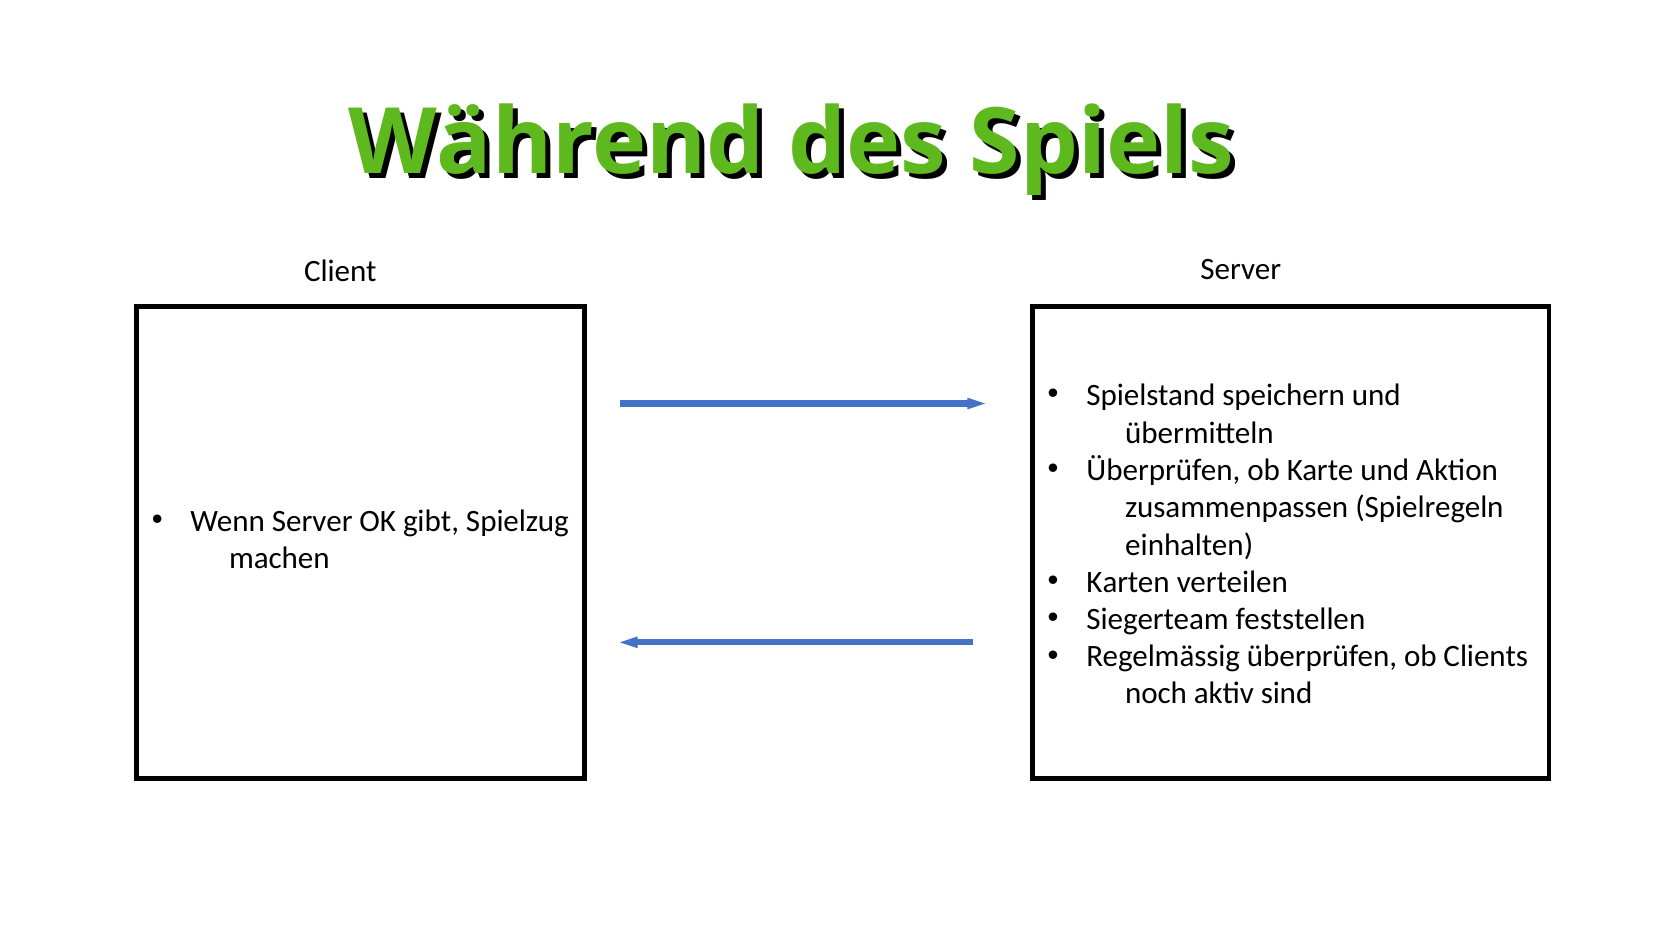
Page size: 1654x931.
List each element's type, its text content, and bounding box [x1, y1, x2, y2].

text_box Client [289, 242, 393, 296]
text_box Spielstand speichern und übermitteln Überprüfen, ob Karte und Aktion zusammenpassen (Spielregeln einhalten) Karten verteilen Siegerteam feststellen Regelmässig überprüfen, ob Clients noch aktiv sind [1033, 306, 1549, 779]
text_box Wenn Server OK gibt, Spielzug machen [137, 306, 585, 779]
title Während des Spiels [47, 59, 1536, 215]
text_box Server [1185, 241, 1298, 294]
